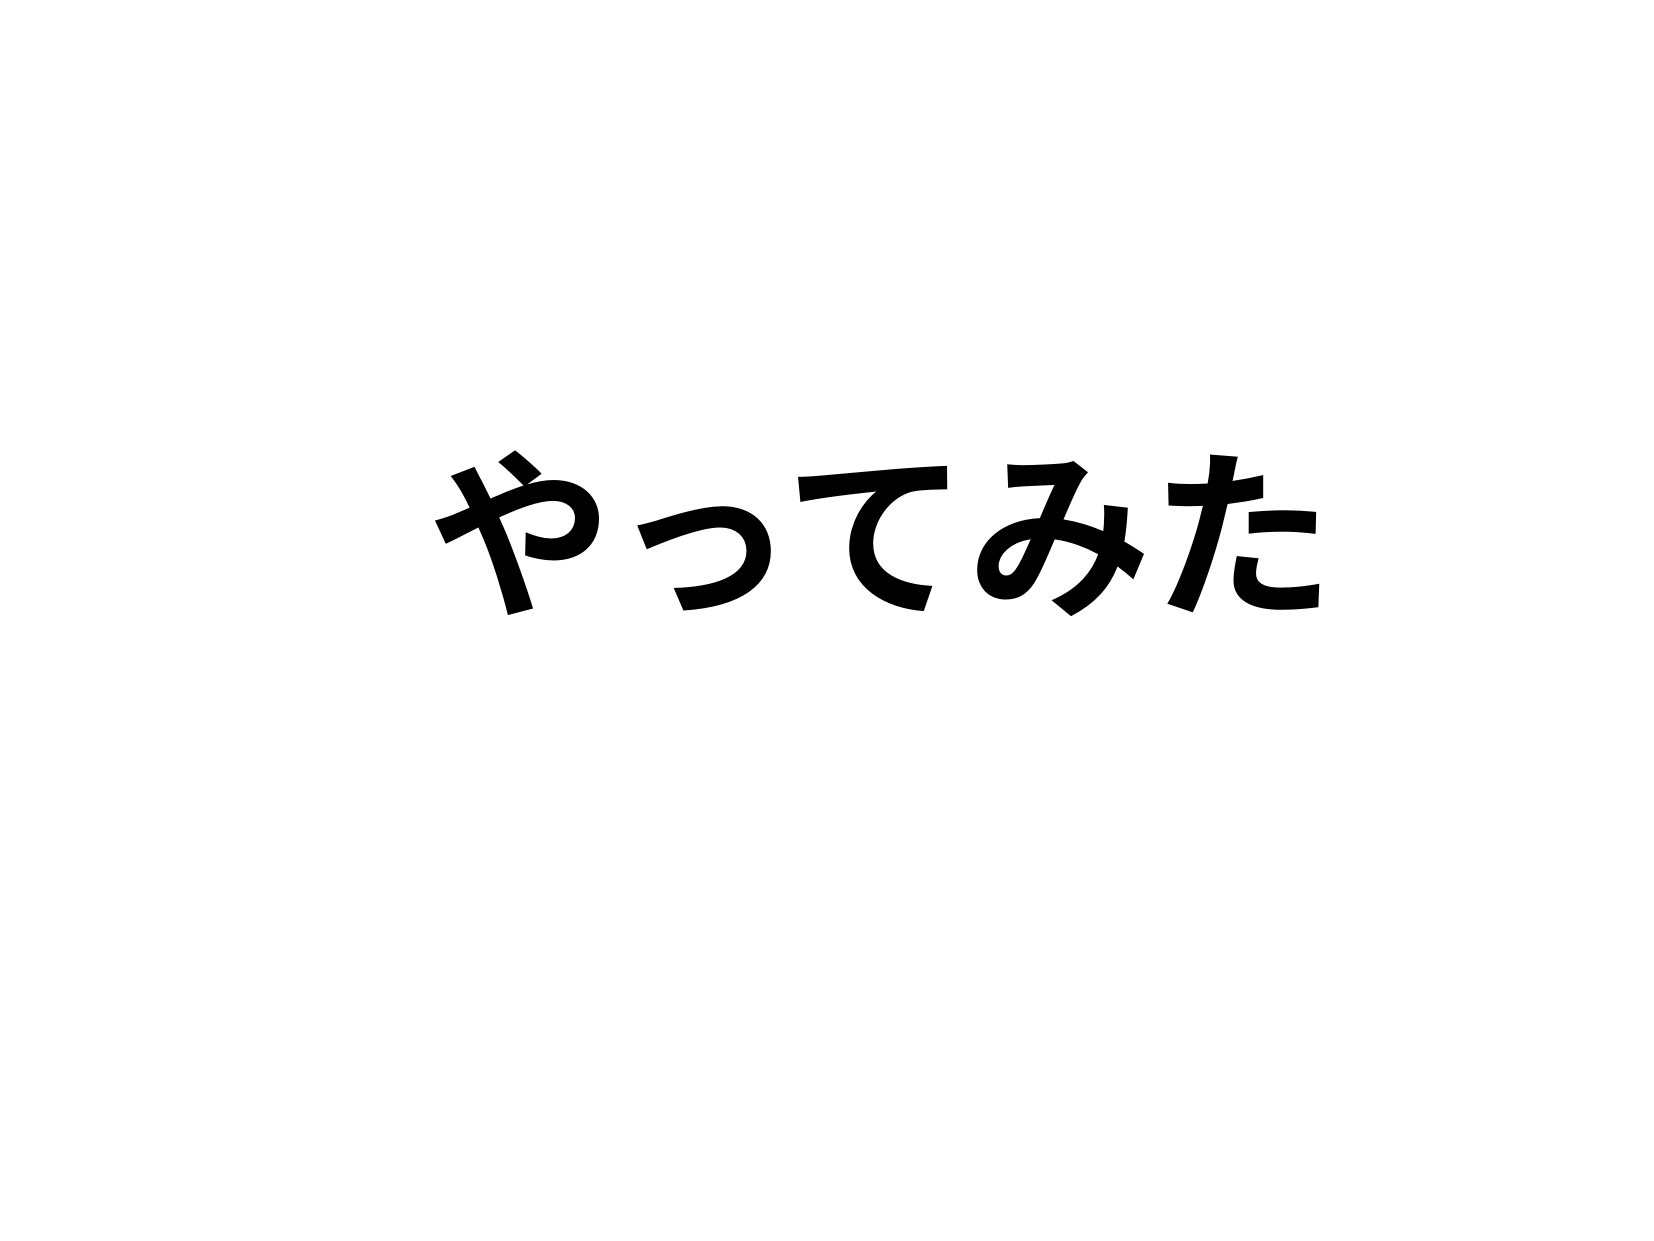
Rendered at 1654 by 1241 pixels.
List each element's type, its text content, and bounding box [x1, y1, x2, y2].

text_box やってみた [413, 383, 1242, 596]
